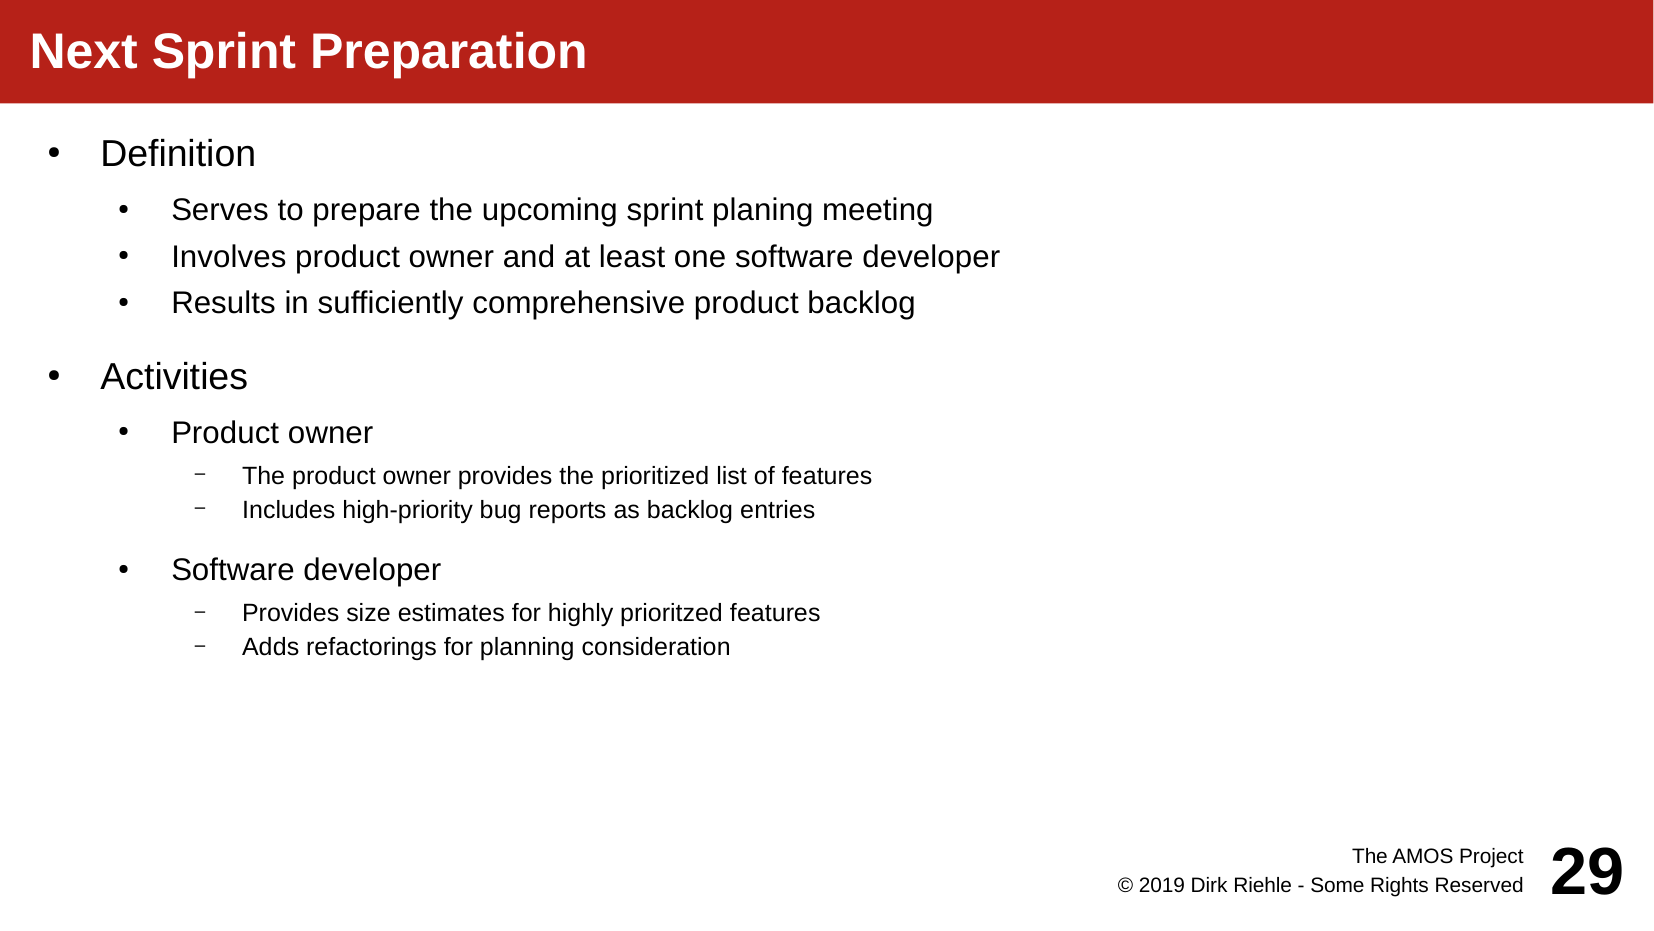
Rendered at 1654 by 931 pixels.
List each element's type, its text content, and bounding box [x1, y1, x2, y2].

list Definition Serves to prepare the upcoming sprint planing meeting Involves product owner and at least one software developer Results in sufficiently comprehensive product backlog Activities Product owner The product owner provides the prioritized list of features Includes high-priority bug reports as backlog entries Software developer Provides size estimates for highly prioritzed features Adds refactorings for planning consideration [29, 132, 1625, 798]
title Next Sprint Preparation [0, 0, 1654, 104]
